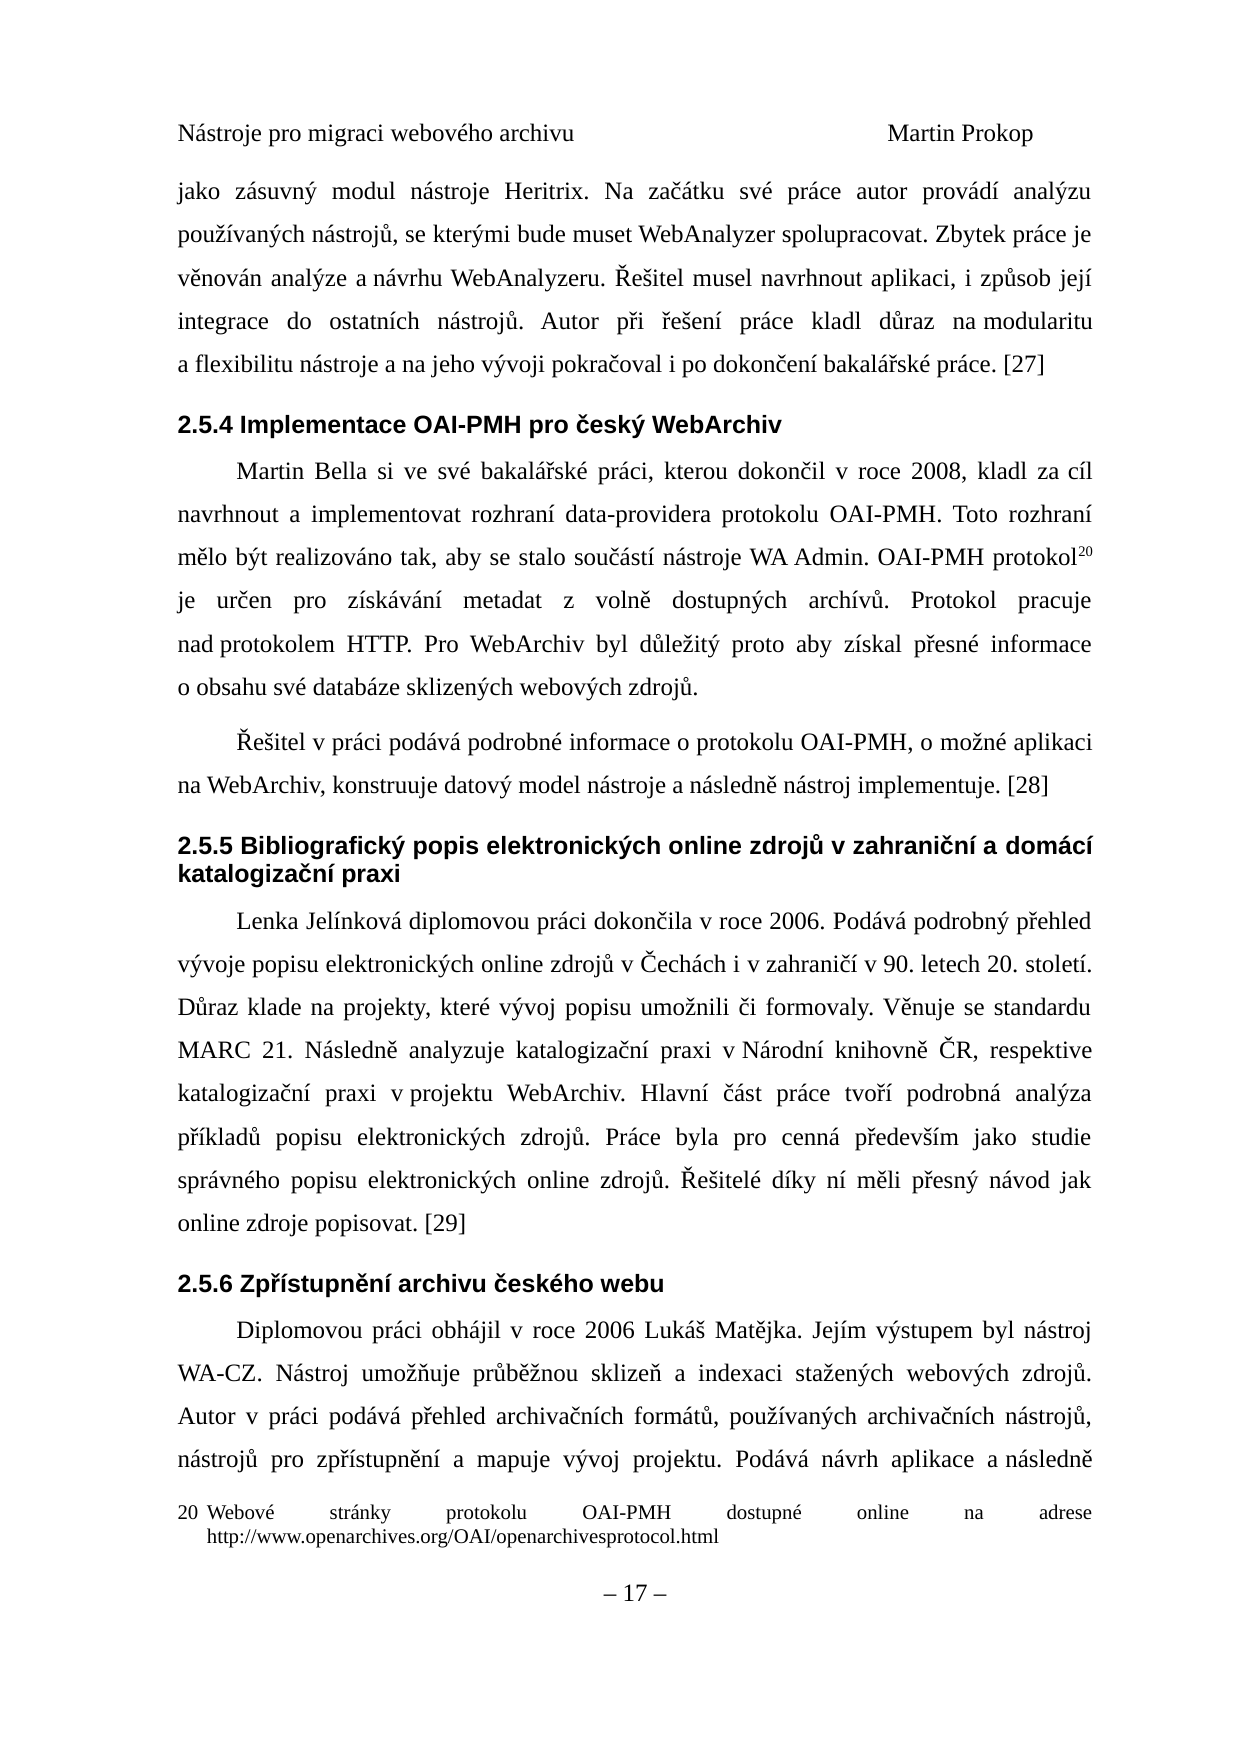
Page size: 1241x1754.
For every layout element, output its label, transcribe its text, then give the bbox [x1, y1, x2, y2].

subtitle 2.5.6 Zpřístupnění archivu českého webu [177, 1269, 1093, 1297]
text Lenka Jelínková diplomovou práci dokončila v roce 2006. Podává podrobný přehled vývoje popisu elektronických online zdrojů v Čechách i v zahraničí v 90. letech 20. století. Důraz klade na projekty, které vývoj popisu umožnili či formovaly. Věnuje se standardu MARC 21. Následně analyzuje katalogizační praxi v Národní knihovně ČR, respektive katalogizační praxi v projektu WebArchiv. Hlavní část práce tvoří podrobná analýza příkladů popisu elektronických zdrojů. Práce byla pro cenná především jako studie správného popisu elektronických online zdrojů. Řešitelé díky ní měli přesný návod jak online zdroje popisovat. [29] [177, 906, 1093, 1237]
text Martin Bella si ve své bakalářské práci, kterou dokončil v roce 2008, kladl za cíl navrhnout a implementovat rozhraní data-providera protokolu OAI-PMH. Toto rozhraní mělo být realizováno tak, aby se stalo součástí nástroje WA Admin. OAI-PMH protokol je určen pro získávání metadat z volně dostupných archívů. Protokol pracuje nad protokolem HTTP. Pro WebArchiv byl důležitý proto aby získal přesné informace o obsahu své databáze sklizených webových zdrojů. [177, 456, 1093, 701]
text Řešitel v práci podává podrobné informace o protokolu OAI-PMH, o možné aplikaci na WebArchiv, konstruuje datový model nástroje a následně nástroj implementuje. [28] [177, 727, 1093, 799]
subtitle 2.5.4 Implementace OAI-PMH pro český WebArchiv [177, 410, 1093, 438]
text Diplomovou práci obhájil v roce 2006 Lukáš Matějka. Jejím výstupem byl nástroj WA-CZ. Nástroj umožňuje průběžnou sklizeň a indexaci stažených webových zdrojů. Autor v práci podává přehled archivačních formátů, používaných archivačních nástrojů, nástrojů pro zpřístupnění a mapuje vývoj projektu. Podává návrh aplikace a následně [177, 1315, 1093, 1473]
text Webové stránky protokolu OAI-PMH dostupné online na adrese http://www.openarchives.org/OAI/openarchivesprotocol.html [177, 1500, 1093, 1548]
text jako zásuvný modul nástroje Heritrix. Na začátku své práce autor provádí analýzu používaných nástrojů, se kterými bude muset WebAnalyzer spolupracovat. Zbytek práce je věnován analýze a návrhu WebAnalyzeru. Řešitel musel navrhnout aplikaci, i způsob její integrace do ostatních nástrojů. Autor při řešení práce kladl důraz na modularitu a flexibilitu nástroje a na jeho vývoji pokračoval i po dokončení bakalářské práce. [27] [177, 176, 1093, 378]
subtitle 2.5.5 Bibliografický popis elektronických online zdrojů v zahraniční a domácí katalogizační praxi [177, 831, 1093, 888]
